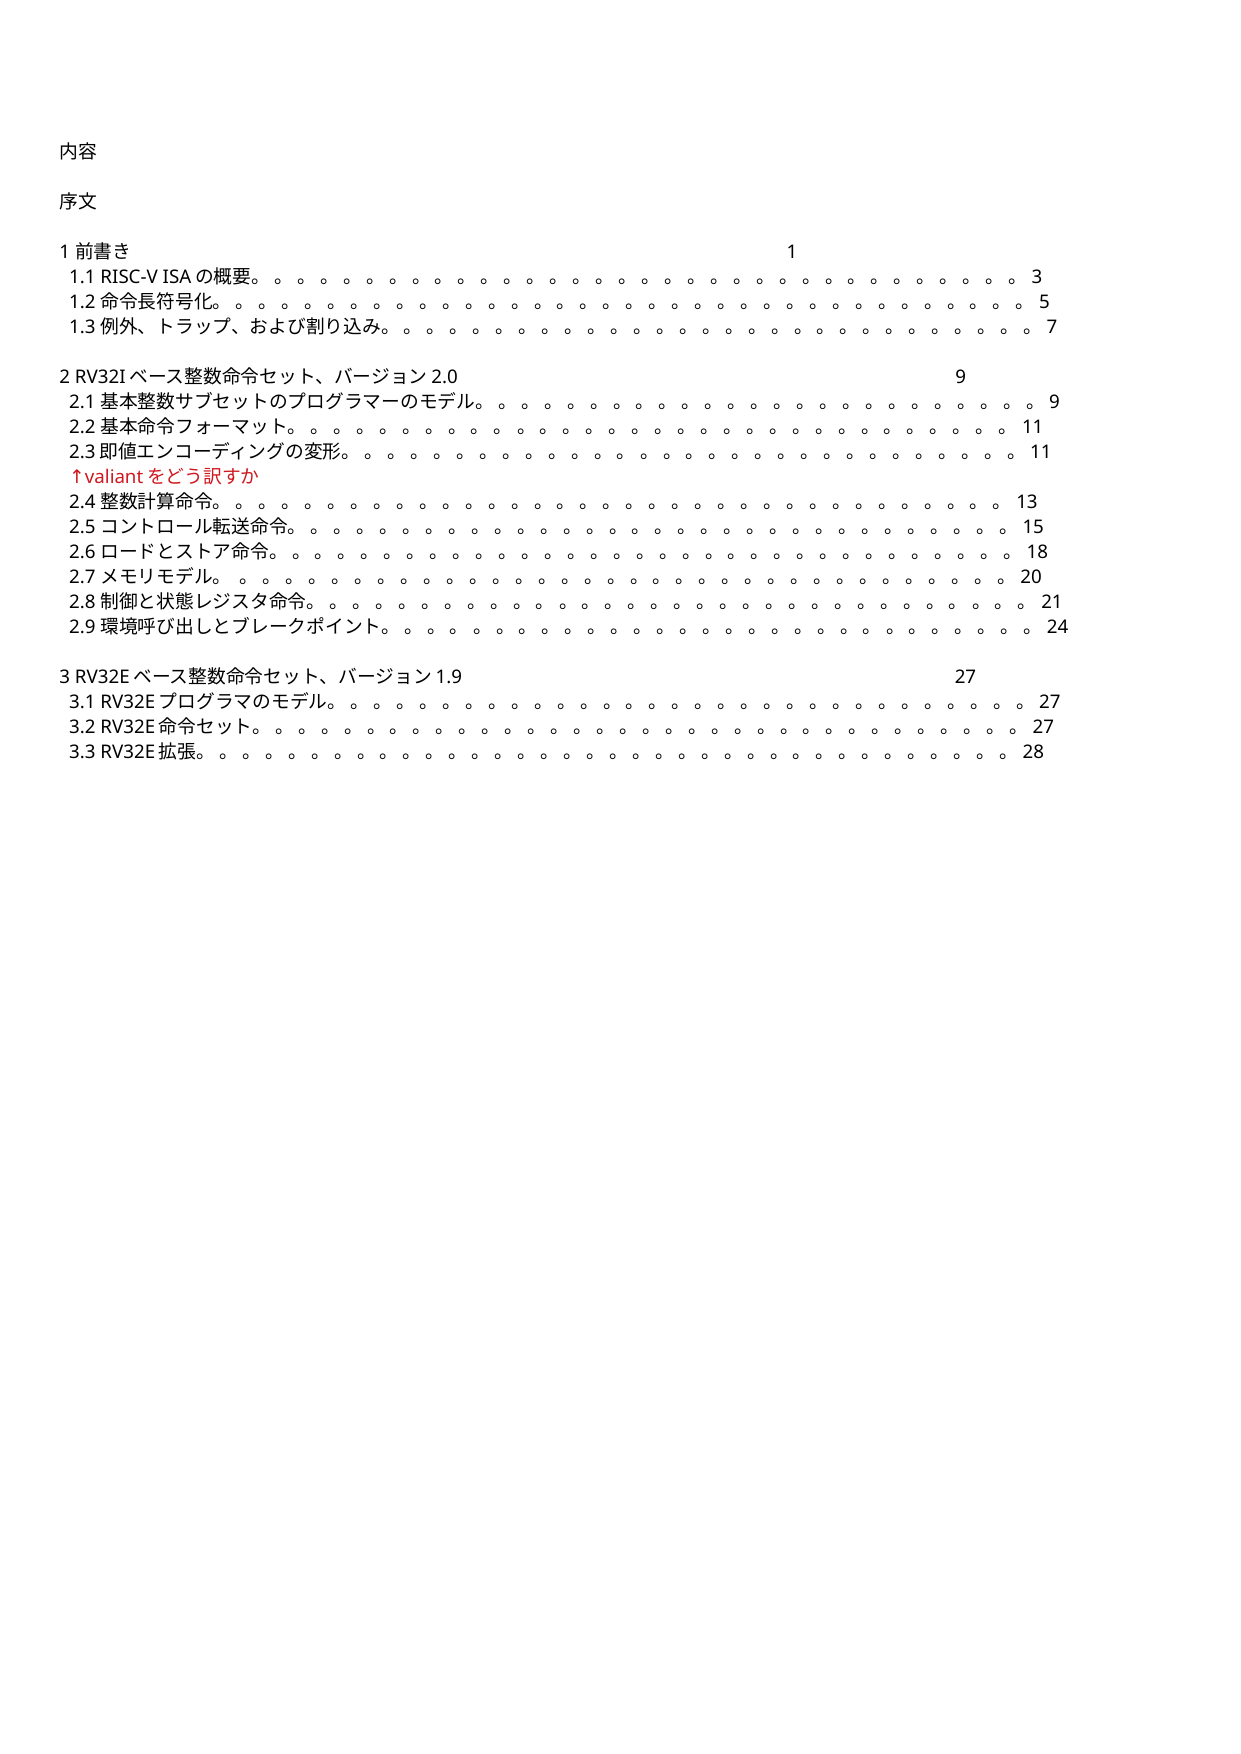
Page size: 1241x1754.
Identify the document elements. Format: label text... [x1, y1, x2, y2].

text 2.1 基本整数サブセットのプログラマーのモデル。 。 。 。 。 。 。 。 。 。 。 。 。 。 。 。 。 。 。 。 。 。 。 。 。 9 [59, 388, 1181, 413]
text 3.1 RV32Eプログラマのモデル。 。 。 。 。 。 。 。 。 。 。 。 。 。 。 。 。 。 。 。 。 。 。 。 。 。 。 。 。 。 。 27 [59, 688, 1181, 713]
text 内容 [59, 138, 1181, 163]
text ↑valiantをどう訳すか [59, 463, 1181, 488]
text 3 RV32Eベース整数命令セット、バージョン1.9 27 [59, 663, 1181, 688]
text 2 RV32Iベース整数命令セット、バージョン2.0 9 [59, 363, 1181, 388]
text 2.4 整数計算命令。 。 。 。 。 。 。 。 。 。 。 。 。 。 。 。 。 。 。 。 。 。 。 。 。 。 。 。 。 。 。 。 。 。 。 13 [59, 488, 1181, 513]
text 3.3 RV32E拡張。 。 。 。 。 。 。 。 。 。 。 。 。 。 。 。 。 。 。 。 。 。 。 。 。 。 。 。 。 。 。 。 。 。 。 。 28 [59, 738, 1181, 763]
text 3.2 RV32E命令セット。 。 。 。 。 。 。 。 。 。 。 。 。 。 。 。 。 。 。 。 。 。 。 。 。 。 。 。 。 。 。 。 。 。 27 [59, 713, 1181, 738]
text 2.2 基本命令フォーマット。 。 。 。 。 。 。 。 。 。 。 。 。 。 。 。 。 。 。 。 。 。 。 。 。 。 。 。 。 。 。 。 11 [59, 413, 1181, 438]
text 1.1 RISC-V ISAの概要。 。 。 。 。 。 。 。 。 。 。 。 。 。 。 。 。 。 。 。 。 。 。 。 。 。 。 。 。 。 。 。 。 。 3 [59, 263, 1181, 288]
text 2.8 制御と状態レジスタ命令。 。 。 。 。 。 。 。 。 。 。 。 。 。 。 。 。 。 。 。 。 。 。 。 。 。 。 。 。 。 。 。 21 [59, 588, 1181, 613]
text 2.6 ロードとストア命令。 。 。 。 。 。 。 。 。 。 。 。 。 。 。 。 。 。 。 。 。 。 。 。 。 。 。 。 。 。 。 。 。 18 [59, 538, 1181, 563]
text 2.9 環境呼び出しとブレークポイント。 。 。 。 。 。 。 。 。 。 。 。 。 。 。 。 。 。 。 。 。 。 。 。 。 。 。 。 。 24 [59, 613, 1181, 638]
text 2.7 メモリモデル。 。 。 。 。 。 。 。 。 。 。 。 。 。 。 。 。 。 。 。 。 。 。 。 。 。 。 。 。 。 。 。 。 。 。 20 [59, 563, 1181, 588]
text 1 前書き 1 [59, 238, 1181, 263]
text 1.2 命令長符号化。 。 。 。 。 。 。 。 。 。 。 。 。 。 。 。 。 。 。 。 。 。 。 。 。 。 。 。 。 。 。 。 。 。 。 。 5 [59, 288, 1181, 313]
text 2.3即値エンコーディングの変形。 。 。 。 。 。 。 。 。 。 。 。 。 。 。 。 。 。 。 。 。 。 。 。 。 。 。 。 。 。 11 [59, 438, 1181, 463]
text 序文 [59, 188, 1181, 213]
text 2.5 コントロール転送命令。 。 。 。 。 。 。 。 。 。 。 。 。 。 。 。 。 。 。 。 。 。 。 。 。 。 。 。 。 。 。 。 15 [59, 513, 1181, 538]
text 1.3 例外、トラップ、および割り込み。 。 。 。 。 。 。 。 。 。 。 。 。 。 。 。 。 。 。 。 。 。 。 。 。 。 。 。 。 7 [59, 313, 1181, 338]
